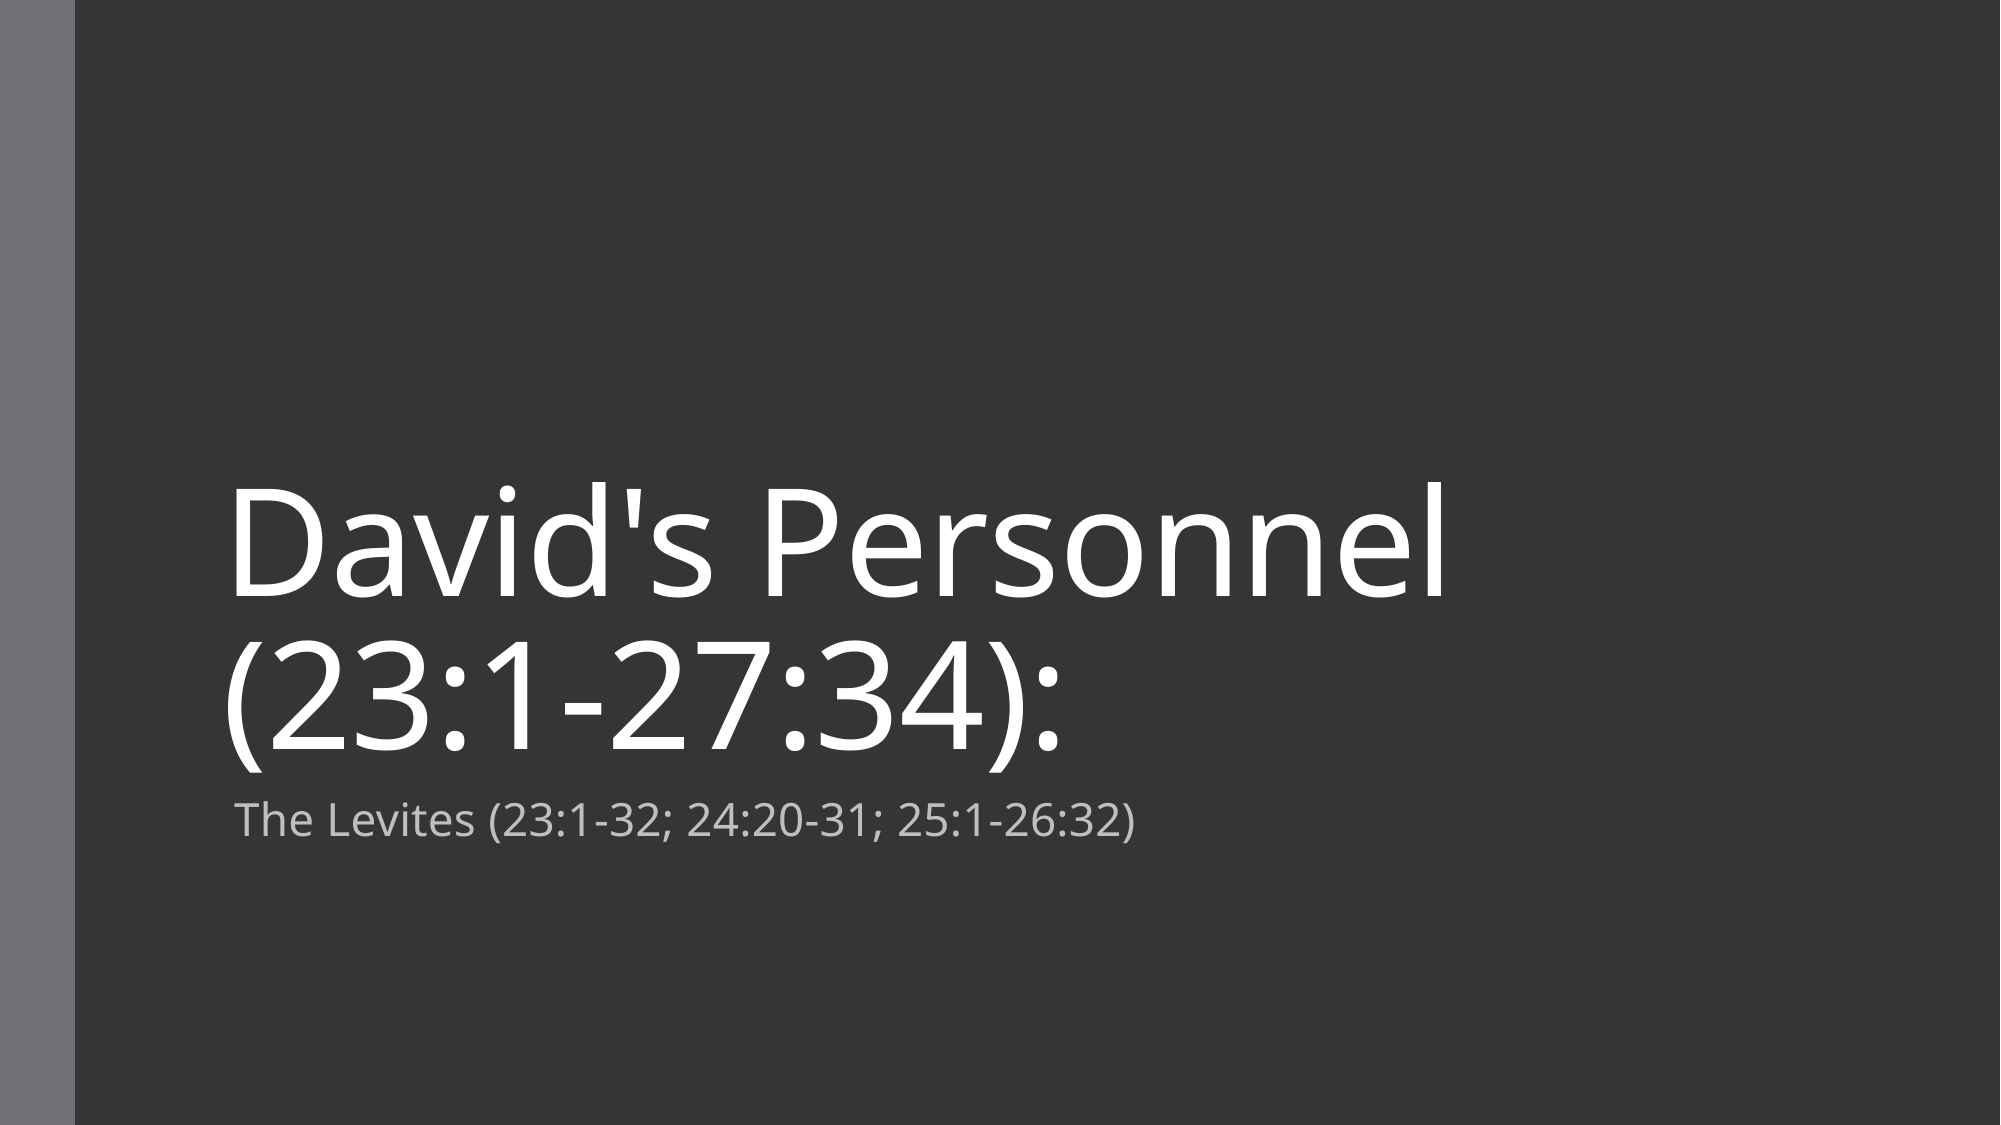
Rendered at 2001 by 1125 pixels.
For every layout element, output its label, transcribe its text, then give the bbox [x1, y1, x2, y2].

title David's Personnel (23:1-27:34): [206, 124, 1752, 787]
subtitle The Levites (23:1-32; 24:20-31; 25:1-26:32) [206, 787, 1752, 1066]
